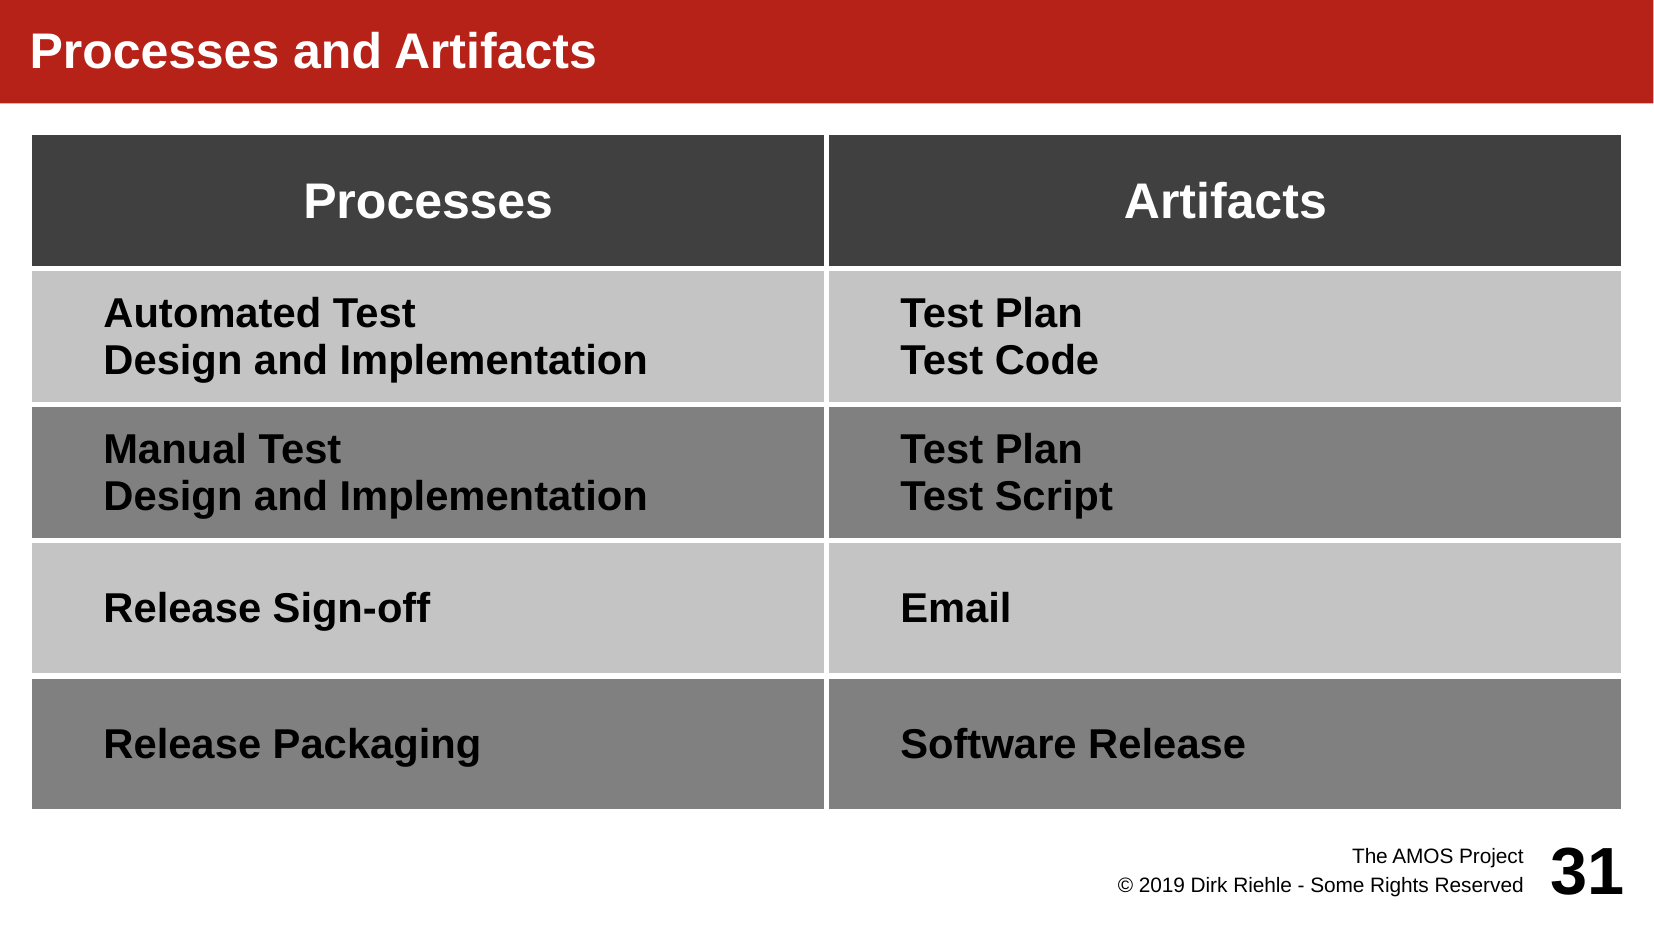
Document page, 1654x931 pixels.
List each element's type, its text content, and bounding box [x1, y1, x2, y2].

table_cell Test Plan Test Code [829, 271, 1621, 402]
table_cell Software Release [829, 679, 1621, 809]
table_cell Release Packaging [32, 679, 824, 809]
table_header Processes [32, 135, 824, 266]
table_cell Email [829, 543, 1621, 673]
title Processes and Artifacts [0, 0, 1654, 104]
table_cell Manual Test Design and Implementation [32, 407, 824, 538]
table_header Artifacts [829, 135, 1621, 266]
table_cell Release Sign-off [32, 543, 824, 673]
table_cell Automated Test Design and Implementation [32, 271, 824, 402]
table_cell Test Plan Test Script [829, 407, 1621, 538]
